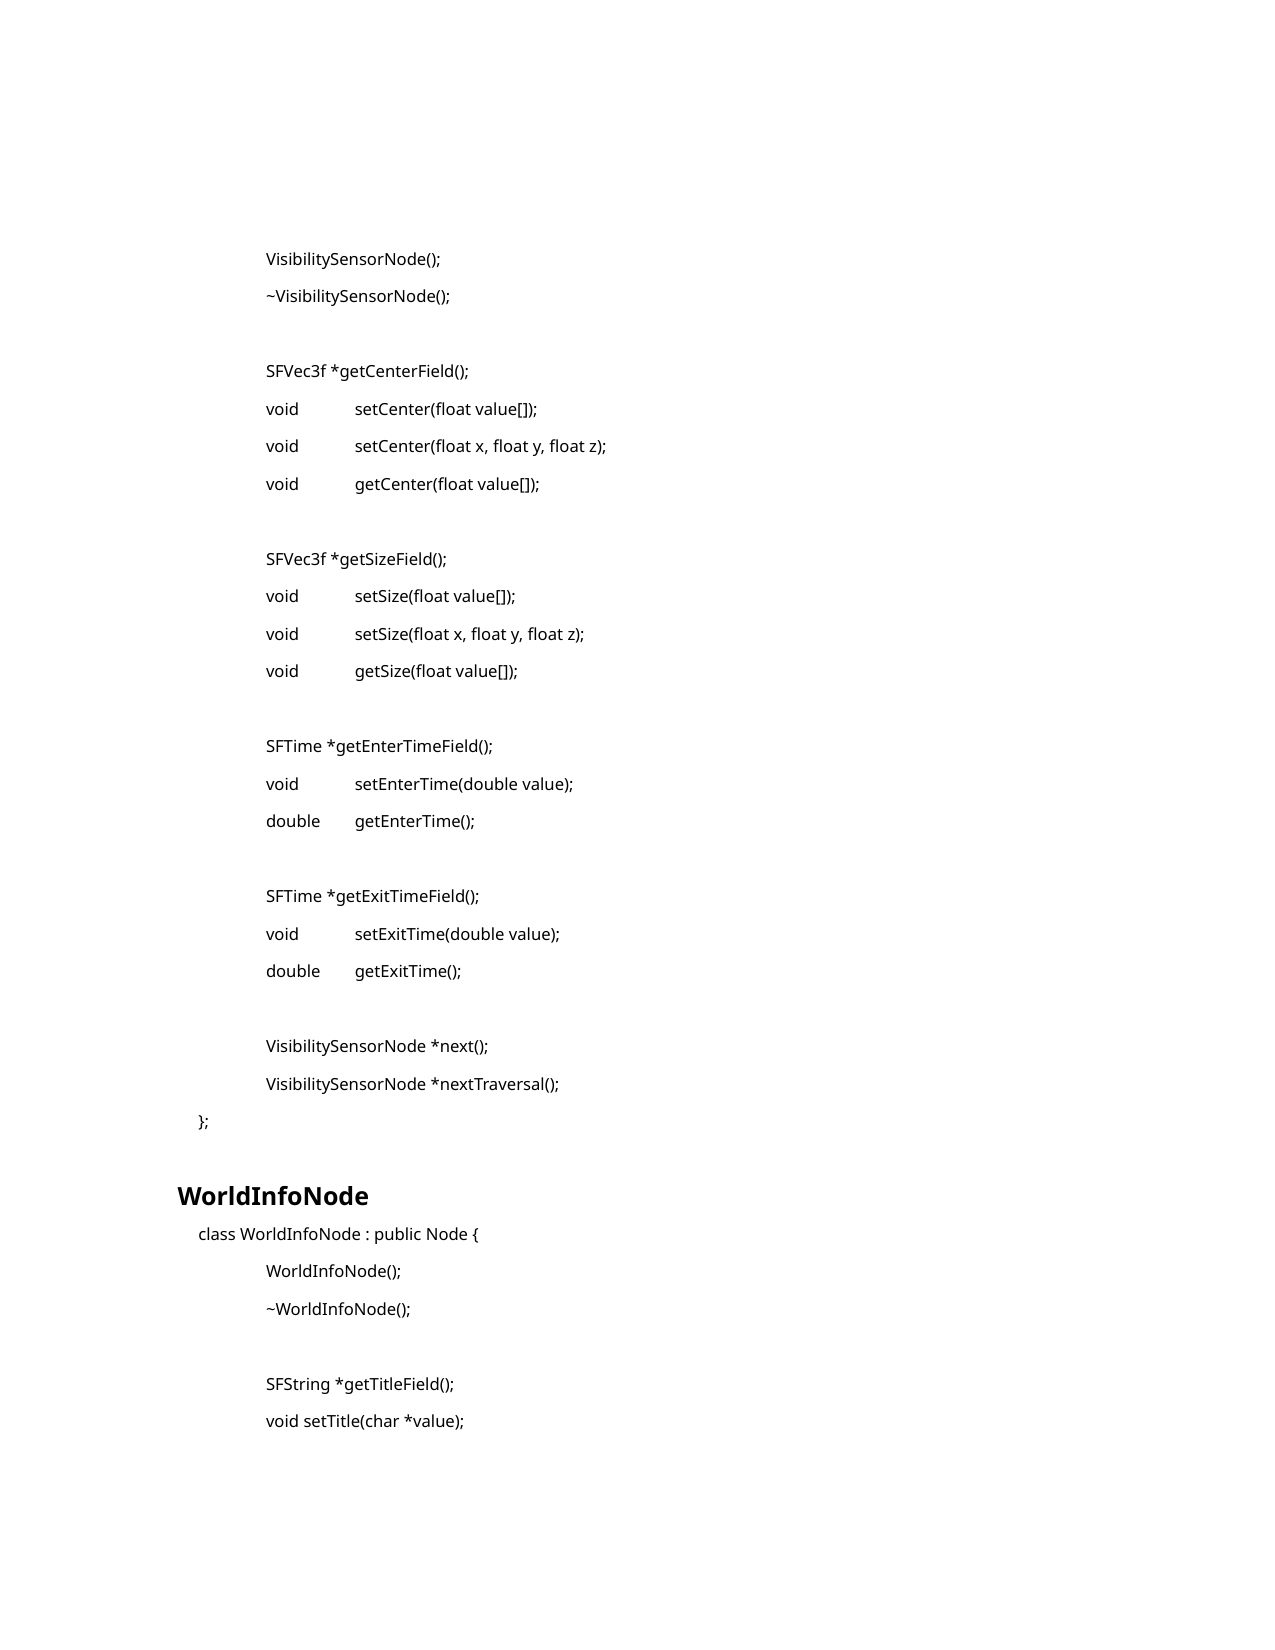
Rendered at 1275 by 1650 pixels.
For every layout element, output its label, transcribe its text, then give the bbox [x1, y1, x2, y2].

text ~VisibilitySensorNode(); [198, 277, 1098, 315]
text void setSize(float x, float y, float z); [198, 615, 1098, 652]
text SFString *getTitleField(); [198, 1365, 1098, 1402]
text VisibilitySensorNode(); [198, 240, 1098, 277]
text double getEnterTime(); [198, 802, 1098, 840]
text void setTitle(char *value); [198, 1402, 1098, 1440]
text void setSize(float value[]); [198, 577, 1098, 615]
text void setExitTime(double value); [198, 915, 1098, 952]
text }; [198, 1102, 1098, 1140]
text SFTime *getEnterTimeField(); [198, 727, 1098, 765]
text SFVec3f *getSizeField(); [198, 540, 1098, 577]
text void getCenter(float value[]); [198, 465, 1098, 502]
text void setCenter(float x, float y, float z); [198, 427, 1098, 465]
text void setCenter(float value[]); [198, 390, 1098, 427]
subtitle WorldInfoNode [177, 1177, 1098, 1215]
text void setEnterTime(double value); [198, 765, 1098, 802]
text VisibilitySensorNode *nextTraversal(); [198, 1065, 1098, 1102]
text ~WorldInfoNode(); [198, 1290, 1098, 1327]
text VisibilitySensorNode *next(); [198, 1027, 1098, 1065]
text class WorldInfoNode : public Node { [198, 1215, 1098, 1252]
text WorldInfoNode(); [198, 1252, 1098, 1290]
text double getExitTime(); [198, 952, 1098, 990]
text SFTime *getExitTimeField(); [198, 877, 1098, 915]
text SFVec3f *getCenterField(); [198, 352, 1098, 390]
text void getSize(float value[]); [198, 652, 1098, 690]
